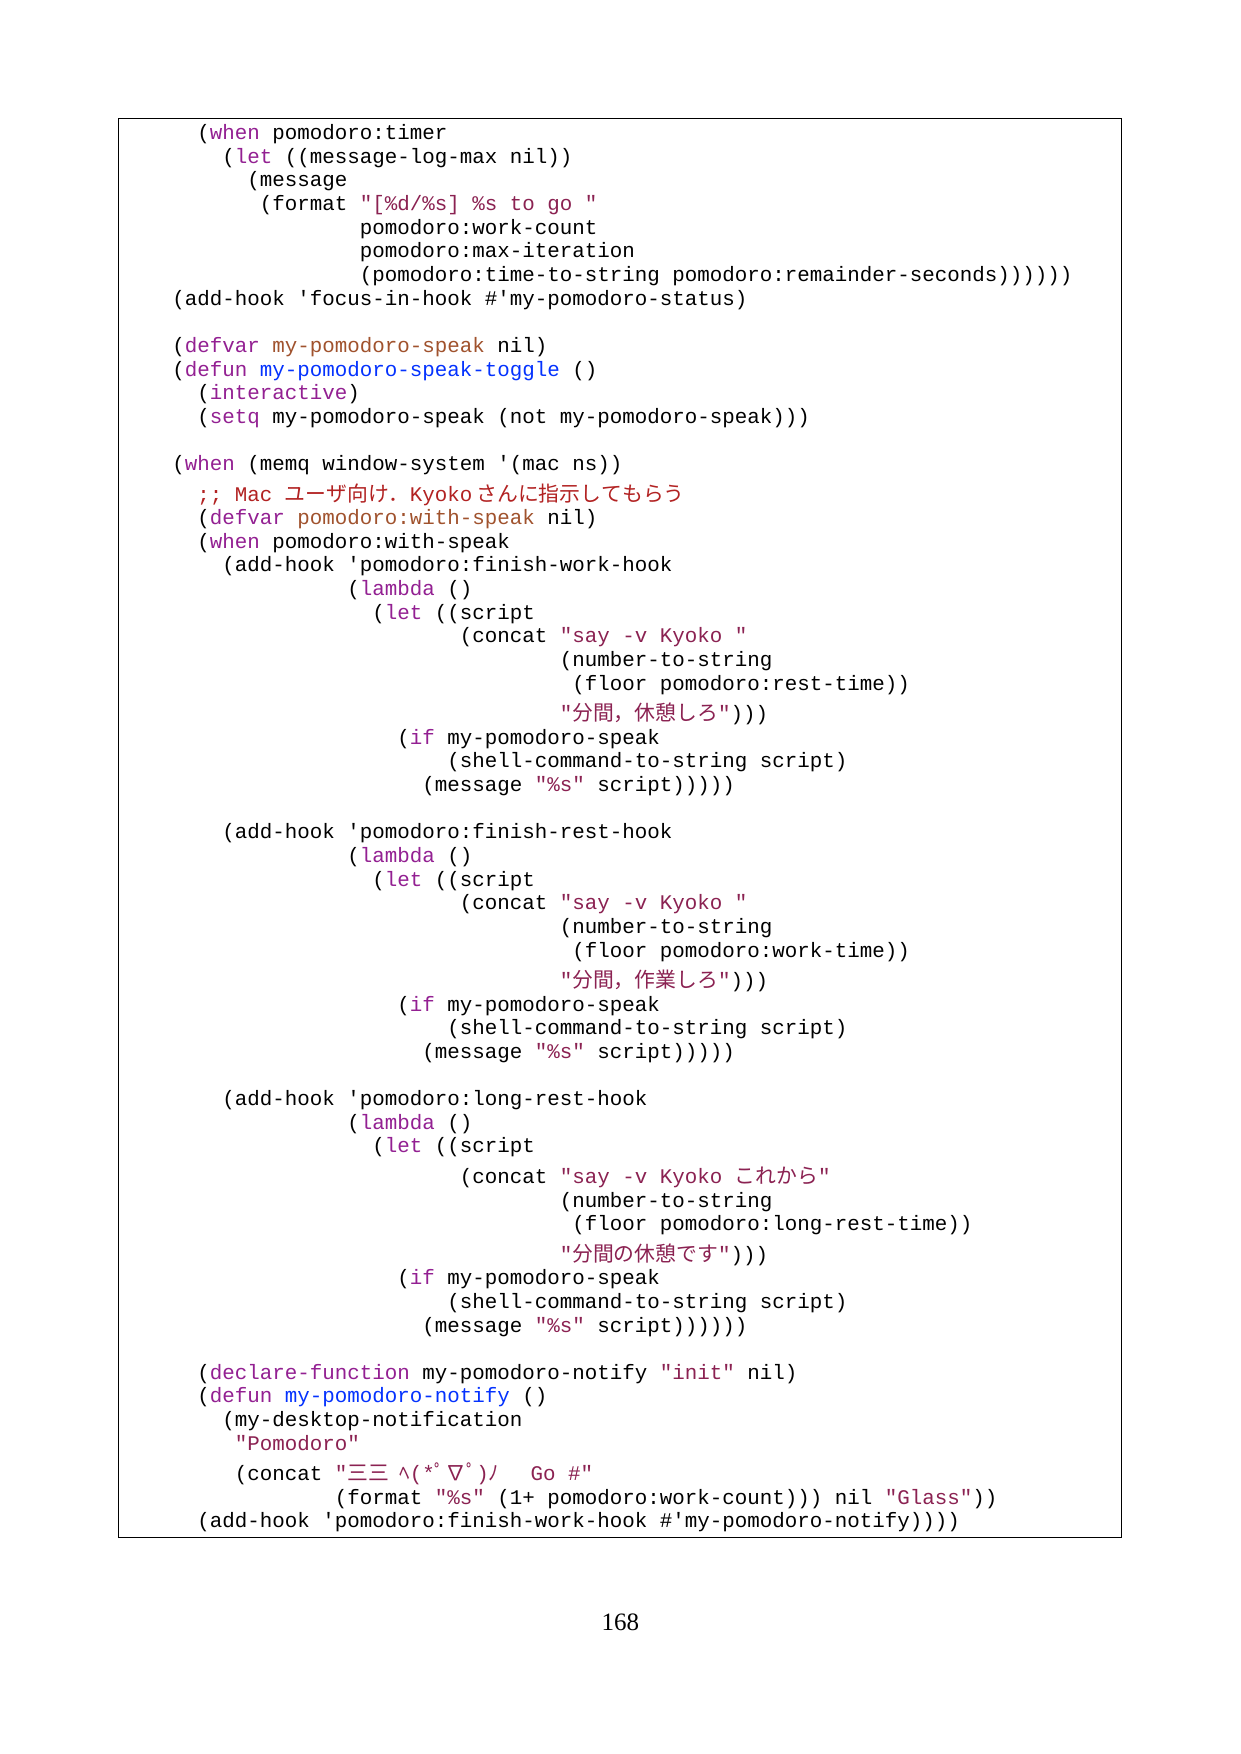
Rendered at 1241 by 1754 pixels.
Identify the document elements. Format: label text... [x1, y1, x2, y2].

text (let ((script [119, 598, 1121, 621]
text (format "[%d/%s] %s to go " [119, 189, 1121, 213]
text pomodoro:max-iteration [119, 236, 1121, 260]
text (shell-command-to-string script) [119, 1013, 1121, 1037]
text (number-to-string [119, 1186, 1121, 1209]
text (my-desktop-notification [119, 1405, 1121, 1429]
text (message [119, 165, 1121, 189]
text (message "%s" script))))) [119, 1037, 1121, 1061]
text (lambda () [119, 574, 1121, 598]
text (defvar my-pomodoro-speak nil) [119, 331, 1121, 354]
text (let ((script [119, 865, 1121, 888]
text (when (memq window-system '(mac ns)) [119, 449, 1121, 473]
text (add-hook 'pomodoro:finish-work-hook #'my-pomodoro-notify)))) [119, 1507, 1121, 1537]
text "Pomodoro" [119, 1429, 1121, 1452]
text (add-hook 'pomodoro:finish-rest-hook [119, 817, 1121, 841]
text ;; Mac ユーザ向け．Kyokoさんに指示してもらう [119, 473, 1121, 503]
text (when pomodoro:timer [119, 119, 1121, 142]
text (add-hook 'pomodoro:finish-work-hook [119, 551, 1121, 574]
text "分間の休憩です"))) [119, 1233, 1121, 1263]
text (number-to-string [119, 912, 1121, 936]
text (shell-command-to-string script) [119, 1287, 1121, 1311]
text (concat "say -v Kyoko " [119, 621, 1121, 645]
text (lambda () [119, 841, 1121, 865]
text (concat "三三 ﾍ(*ﾟ∇ﾟ)ﾉ Go #" [119, 1452, 1121, 1483]
text (concat "say -v Kyoko " [119, 888, 1121, 912]
text (defvar pomodoro:with-speak nil) [119, 503, 1121, 527]
text (add-hook 'pomodoro:long-rest-hook [119, 1084, 1121, 1108]
text (floor pomodoro:work-time)) [119, 936, 1121, 959]
text (message "%s" script))))) [119, 770, 1121, 794]
text (lambda () [119, 1108, 1121, 1132]
text (pomodoro:time-to-string pomodoro:remainder-seconds)))))) [119, 260, 1121, 284]
text (message "%s" script)))))) [119, 1311, 1121, 1334]
text (if my-pomodoro-speak [119, 990, 1121, 1013]
text (setq my-pomodoro-speak (not my-pomodoro-speak))) [119, 402, 1121, 426]
text pomodoro:work-count [119, 213, 1121, 236]
text (floor pomodoro:long-rest-time)) [119, 1209, 1121, 1233]
text "分間，作業しろ"))) [119, 959, 1121, 990]
text (format "%s" (1+ pomodoro:work-count))) nil "Glass")) [119, 1483, 1121, 1507]
text (let ((message-log-max nil)) [119, 142, 1121, 165]
text (if my-pomodoro-speak [119, 1263, 1121, 1287]
text (floor pomodoro:rest-time)) [119, 669, 1121, 692]
text (shell-command-to-string script) [119, 746, 1121, 770]
text "分間，休憩しろ"))) [119, 692, 1121, 723]
text (interactive) [119, 378, 1121, 402]
text (add-hook 'focus-in-hook #'my-pomodoro-status) [119, 284, 1121, 307]
text (when pomodoro:with-speak [119, 527, 1121, 551]
text (if my-pomodoro-speak [119, 723, 1121, 746]
text (defun my-pomodoro-speak-toggle () [119, 354, 1121, 378]
text (let ((script [119, 1132, 1121, 1155]
text (concat "say -v Kyoko これから" [119, 1155, 1121, 1186]
text (defun my-pomodoro-notify () [119, 1382, 1121, 1405]
text (number-to-string [119, 645, 1121, 669]
text (declare-function my-pomodoro-notify "init" nil) [119, 1358, 1121, 1382]
